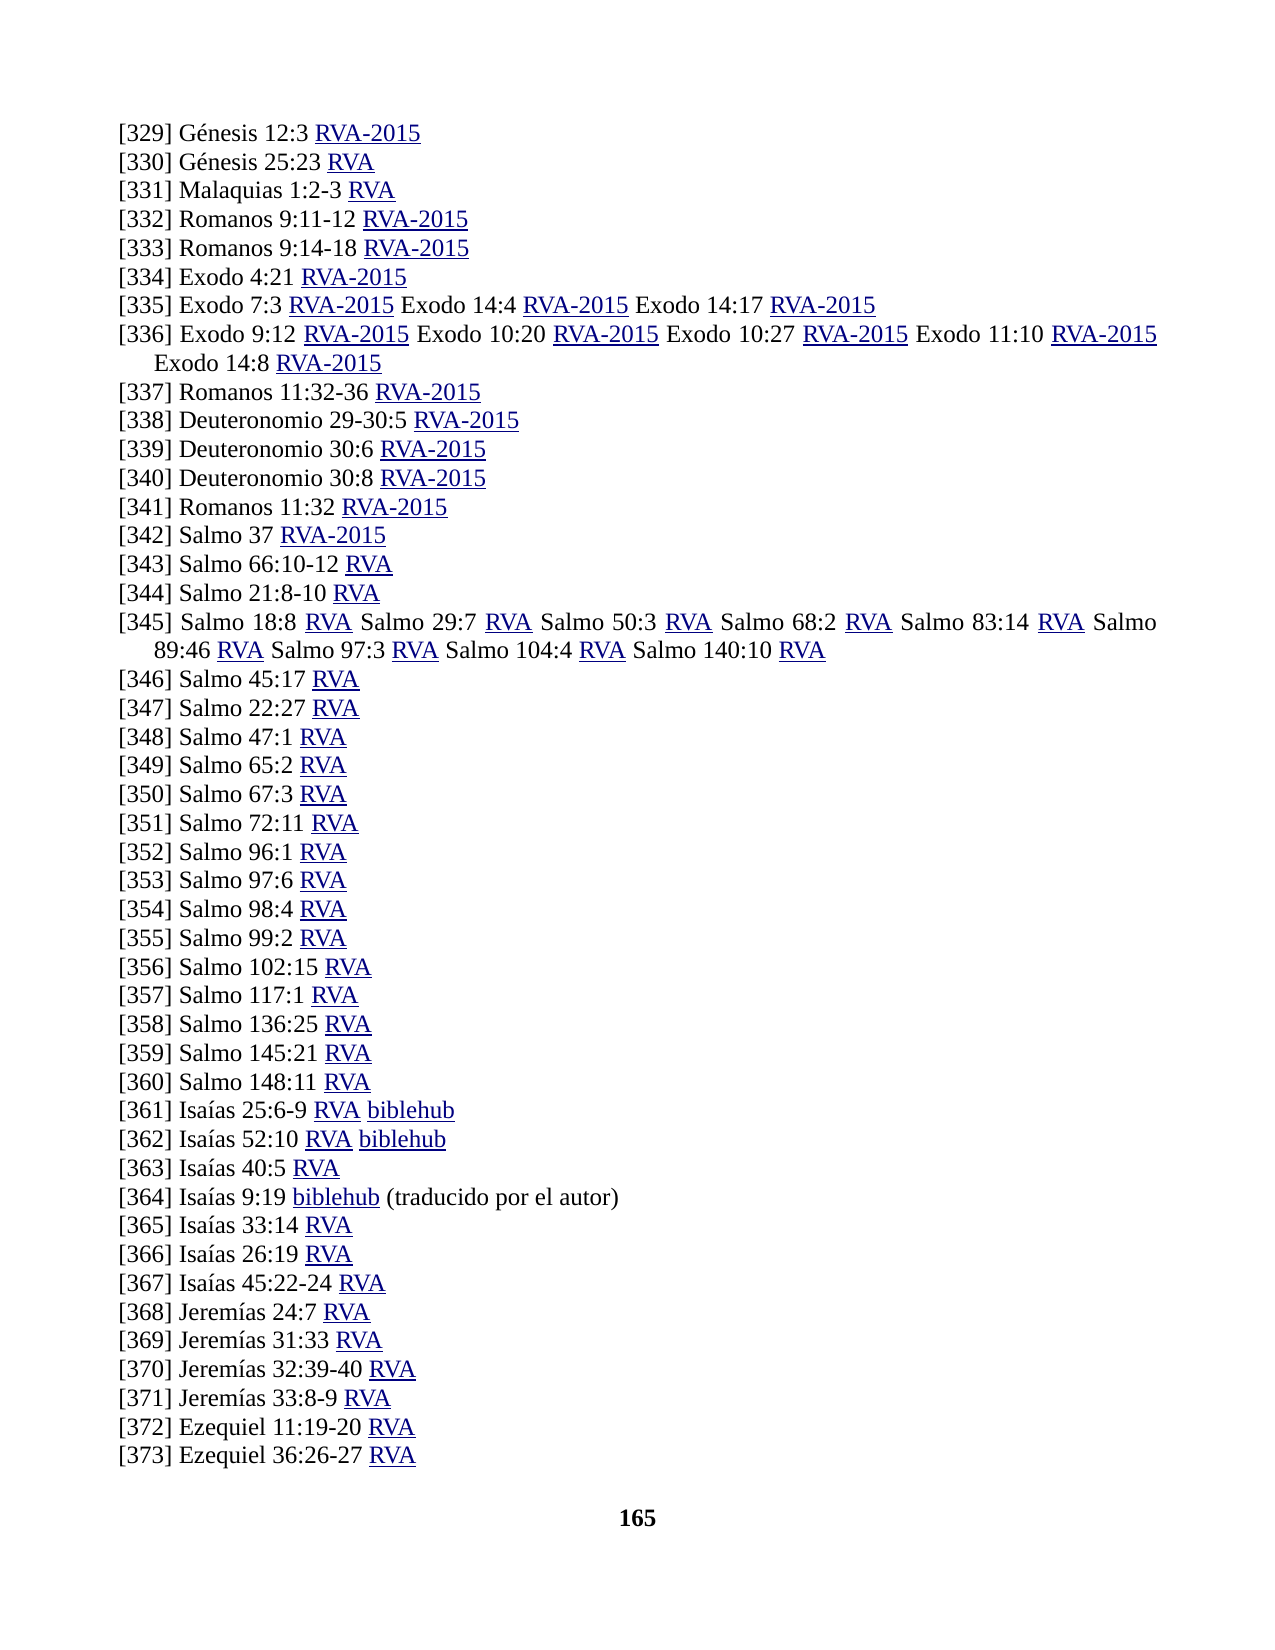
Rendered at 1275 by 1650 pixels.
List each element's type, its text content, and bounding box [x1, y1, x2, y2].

text Salmo 99:2 RVA [118, 923, 1157, 952]
text Isaías 33:14 RVA [118, 1211, 1157, 1239]
text Salmo 45:17 RVA [118, 664, 1157, 693]
text Salmo 102:15 RVA [118, 952, 1157, 981]
text Isaías 9:19 biblehub (traducido por el autor) [118, 1182, 1157, 1211]
text Jeremías 32:39-40 RVA [118, 1354, 1157, 1383]
text Isaías 26:19 RVA [118, 1239, 1157, 1268]
text Salmo 136:25 RVA [118, 1009, 1157, 1038]
text Jeremías 31:33 RVA [118, 1326, 1157, 1354]
text Isaías 25:6-9 RVA biblehub [118, 1096, 1157, 1124]
text Salmo 22:27 RVA [118, 693, 1157, 722]
text Salmo 117:1 RVA [118, 981, 1157, 1009]
text Génesis 25:23 RVA [118, 147, 1157, 176]
text Deuteronomio 30:8 RVA-2015 [118, 463, 1157, 492]
text Salmo 66:10-12 RVA [118, 549, 1157, 578]
text Isaías 45:22-24 RVA [118, 1268, 1157, 1297]
text Romanos 9:11-12 RVA-2015 [118, 204, 1157, 233]
text Exodo 7:3 RVA-2015 Exodo 14:4 RVA-2015 Exodo 14:17 RVA-2015 [118, 291, 1157, 319]
text Jeremías 33:8-9 RVA [118, 1383, 1157, 1412]
text Deuteronomio 29-30:5 RVA-2015 [118, 406, 1157, 434]
text Salmo 148:11 RVA [118, 1067, 1157, 1096]
text Isaías 40:5 RVA [118, 1153, 1157, 1182]
text Exodo 4:21 RVA-2015 [118, 262, 1157, 291]
text Romanos 11:32 RVA-2015 [118, 492, 1157, 521]
text Salmo 97:6 RVA [118, 866, 1157, 894]
text Romanos 11:32-36 RVA-2015 [118, 377, 1157, 406]
text Ezequiel 36:26-27 RVA [118, 1441, 1157, 1469]
text Salmo 72:11 RVA [118, 808, 1157, 837]
text Malaquias 1:2-3 RVA [118, 176, 1157, 204]
text Salmo 98:4 RVA [118, 894, 1157, 923]
text Salmo 67:3 RVA [118, 779, 1157, 808]
text Salmo 96:1 RVA [118, 837, 1157, 866]
text Ezequiel 11:19-20 RVA [118, 1412, 1157, 1441]
text Salmo 47:1 RVA [118, 722, 1157, 751]
text Jeremías 24:7 RVA [118, 1297, 1157, 1326]
text Salmo 21:8-10 RVA [118, 578, 1157, 607]
text Salmo 145:21 RVA [118, 1038, 1157, 1067]
text Exodo 9:12 RVA-2015 Exodo 10:20 RVA-2015 Exodo 10:27 RVA-2015 Exodo 11:10 RVA-2015 Exodo 14:8 RVA-2015 [118, 319, 1157, 377]
text Deuteronomio 30:6 RVA-2015 [118, 434, 1157, 463]
text Romanos 9:14-18 RVA-2015 [118, 233, 1157, 262]
text Salmo 37 RVA-2015 [118, 521, 1157, 549]
text Isaías 52:10 RVA biblehub [118, 1124, 1157, 1153]
text Salmo 65:2 RVA [118, 751, 1157, 779]
text Génesis 12:3 RVA-2015 [118, 118, 1157, 147]
text Salmo 18:8 RVA Salmo 29:7 RVA Salmo 50:3 RVA Salmo 68:2 RVA Salmo 83:14 RVA Salmo 89:46 RVA Salmo 97:3 RVA Salmo 104:4 RVA Salmo 140:10 RVA [118, 607, 1157, 664]
